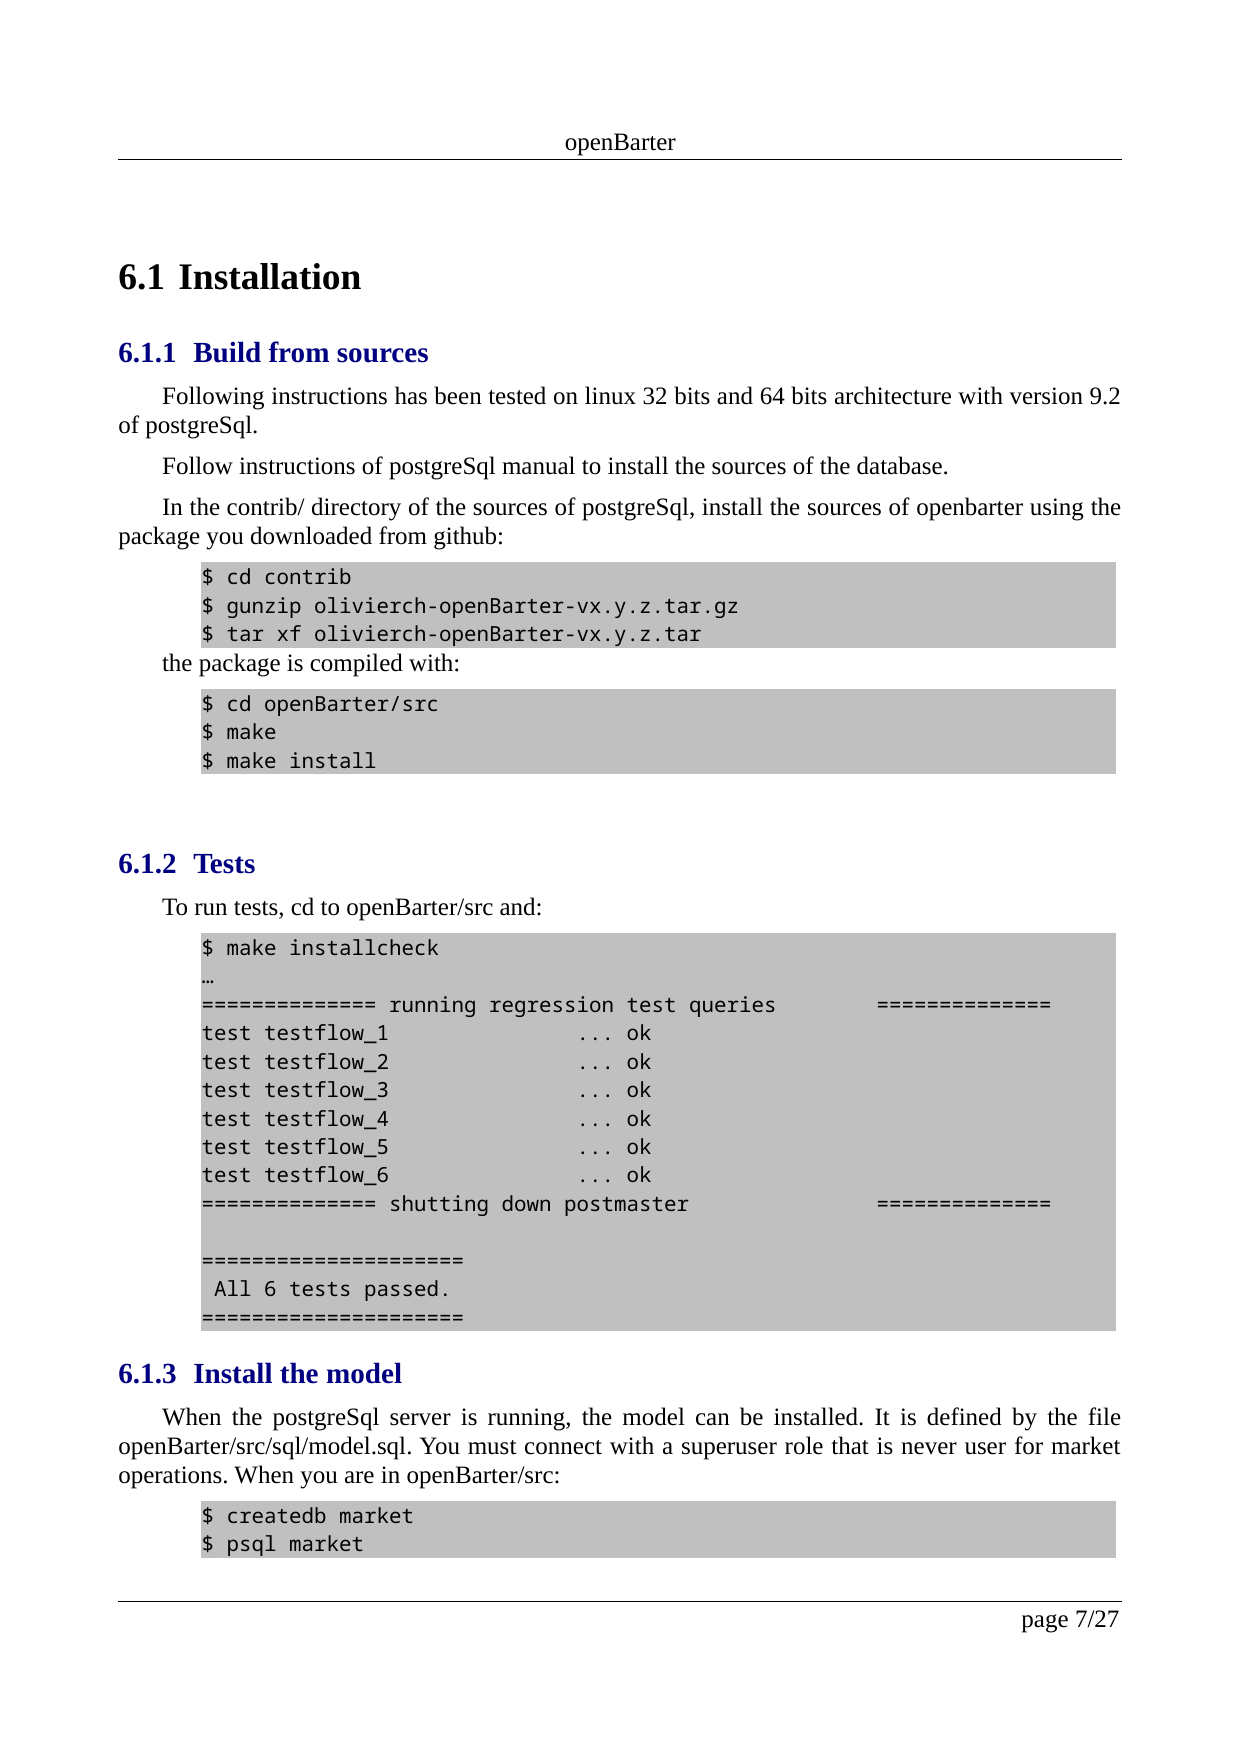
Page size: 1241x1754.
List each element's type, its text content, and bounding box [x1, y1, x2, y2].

text $ cd contrib [201, 562, 1116, 591]
text $ make install [201, 746, 1116, 774]
text $ make [201, 717, 1116, 746]
text ===================== [201, 1246, 1116, 1274]
text test testflow_3 ... ok [201, 1075, 1116, 1104]
subtitle Install the model [118, 1356, 1122, 1390]
text test testflow_6 ... ok [201, 1161, 1116, 1189]
text test testflow_5 ... ok [201, 1132, 1116, 1161]
subtitle Installation [118, 254, 1122, 298]
text Follow instructions of postgreSql manual to install the sources of the database. [118, 451, 1122, 480]
text All 6 tests passed. [201, 1274, 1116, 1303]
text ============== running regression test queries ============== [201, 990, 1116, 1018]
text test testflow_4 ... ok [201, 1104, 1116, 1132]
text $ make installcheck [201, 933, 1116, 961]
text $ createdb market [201, 1501, 1116, 1529]
text test testflow_1 ... ok [201, 1018, 1116, 1047]
text To run tests, cd to openBarter/src and: [118, 892, 1122, 921]
text test testflow_2 ... ok [201, 1047, 1116, 1075]
text Following instructions has been tested on linux 32 bits and 64 bits architecture with version 9.2 of postgreSql. [118, 381, 1122, 439]
text When the postgreSql server is running, the model can be installed. It is defined by the file openBarter/src/sql/model.sql. You must connect with a superuser role that is never user for market operations. When you are in openBarter/src: [118, 1402, 1122, 1488]
subtitle Tests [118, 846, 1122, 879]
subtitle Build from sources [118, 335, 1122, 369]
text ===================== [201, 1303, 1116, 1331]
text $ psql market [201, 1529, 1116, 1558]
text … [201, 961, 1116, 990]
text ============== shutting down postmaster ============== [201, 1189, 1116, 1217]
text In the contrib/ directory of the sources of postgreSql, install the sources of openbarter using the package you downloaded from github: [118, 492, 1122, 550]
text $ cd openBarter/src [201, 689, 1116, 717]
text $ gunzip olivierch-openBarter-vx.y.z.tar.gz [201, 591, 1116, 619]
text $ tar xf olivierch-openBarter-vx.y.z.tar [201, 619, 1116, 648]
text the package is compiled with: [118, 648, 1122, 676]
